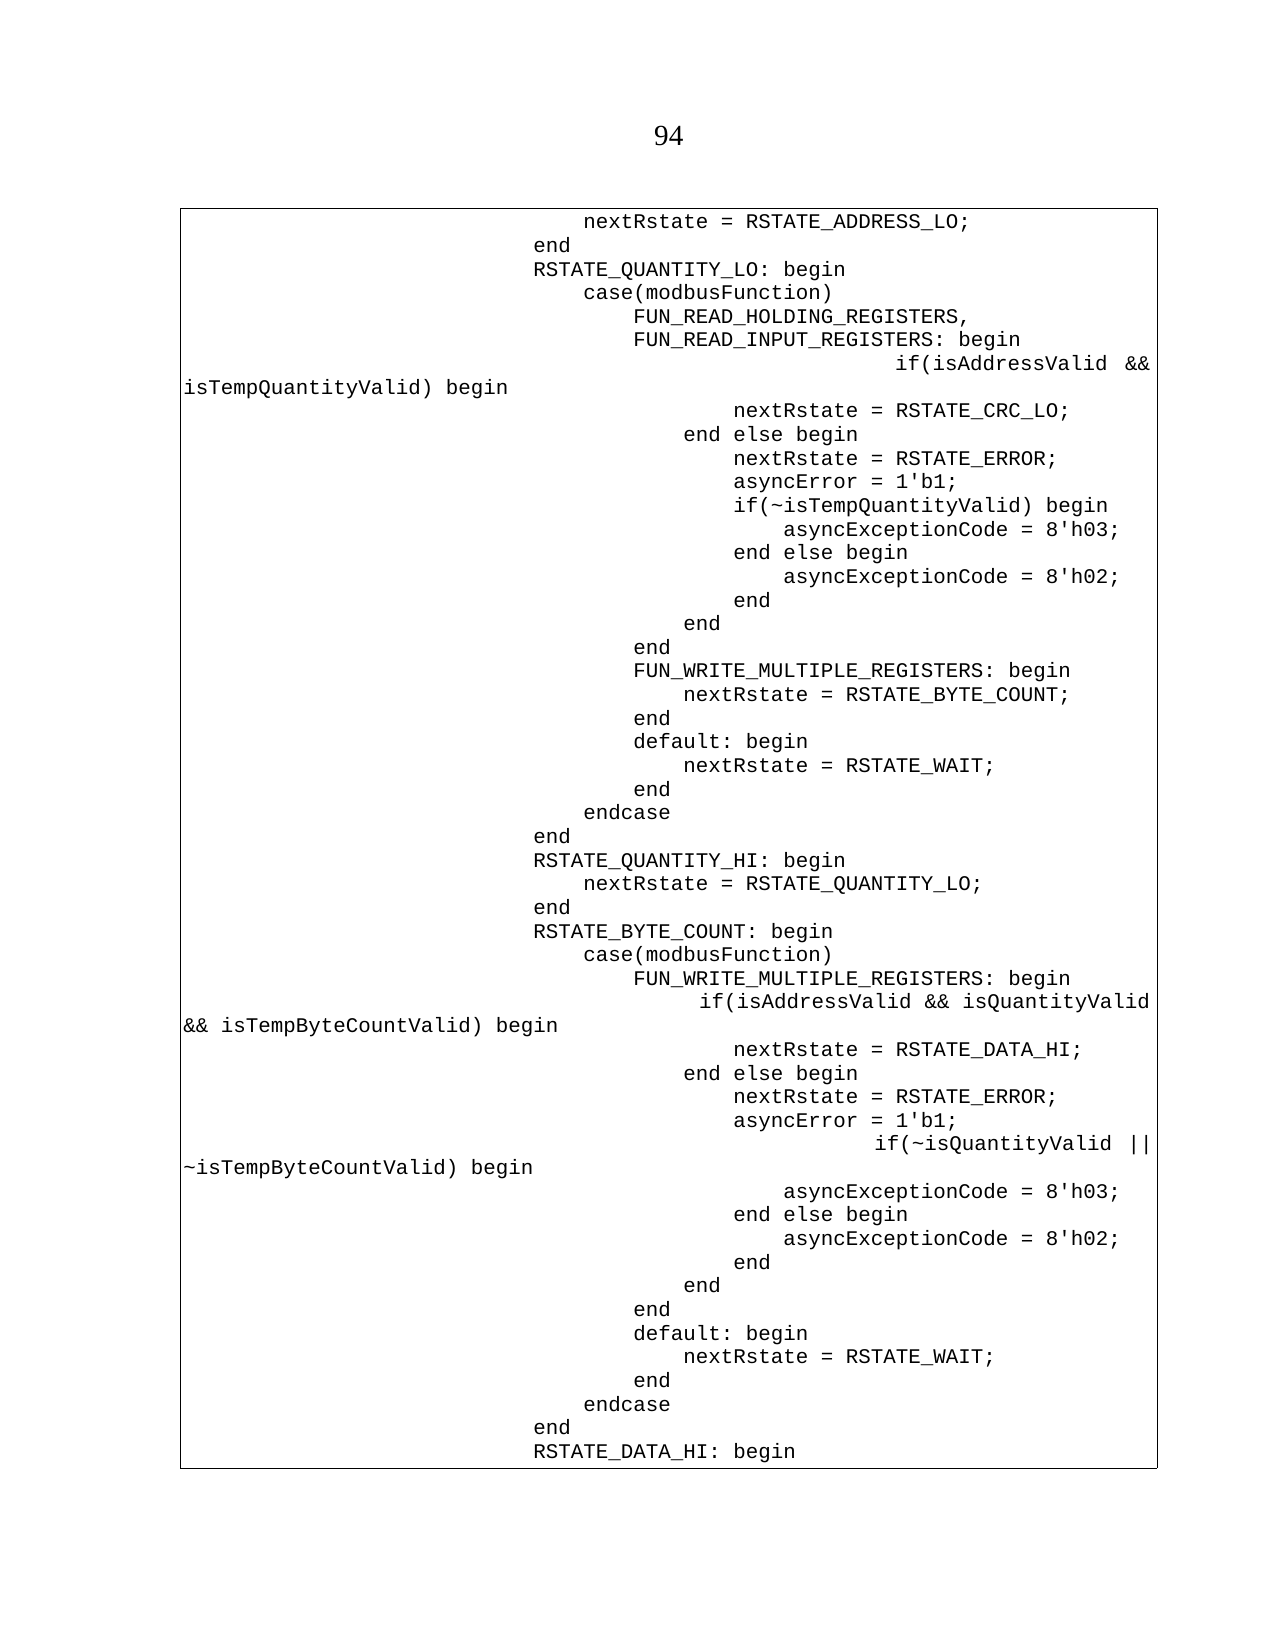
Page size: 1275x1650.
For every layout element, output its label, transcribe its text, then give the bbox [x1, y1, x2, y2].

text RSTATE_QUANTITY_HI: begin [181, 847, 1157, 870]
text end [181, 1248, 1157, 1272]
text FUN_WRITE_MULTIPLE_REGISTERS: begin [181, 657, 1157, 681]
text end else begin [181, 421, 1157, 444]
text asyncError = 1'b1; [181, 1107, 1157, 1130]
text if(~isTempQuantityValid) begin [181, 492, 1157, 516]
text nextRstate = RSTATE_ADDRESS_LO; [181, 209, 1157, 232]
text end else begin [181, 539, 1157, 563]
text end [181, 1296, 1157, 1319]
text RSTATE_QUANTITY_LO: begin [181, 255, 1157, 279]
text end [181, 776, 1157, 799]
text end [181, 586, 1157, 610]
text asyncExceptionCode = 8'h03; [181, 1178, 1157, 1201]
text nextRstate = RSTATE_CRC_LO; [181, 397, 1157, 421]
text endcase [181, 1390, 1157, 1414]
text end [181, 894, 1157, 917]
text nextRstate = RSTATE_WAIT; [181, 752, 1157, 776]
text asyncError = 1'b1; [181, 468, 1157, 492]
text case(modbusFunction) [181, 941, 1157, 965]
text nextRstate = RSTATE_ERROR; [181, 444, 1157, 468]
text RSTATE_BYTE_COUNT: begin [181, 917, 1157, 941]
text asyncExceptionCode = 8'h03; [181, 516, 1157, 539]
text end [181, 823, 1157, 847]
text asyncExceptionCode = 8'h02; [181, 563, 1157, 586]
text end [181, 1272, 1157, 1296]
text RSTATE_DATA_HI: begin [181, 1438, 1157, 1468]
text if(isAddressValid && isQuantityValid && isTempByteCountValid) begin [181, 988, 1157, 1036]
text nextRstate = RSTATE_DATA_HI; [181, 1036, 1157, 1059]
text if(isAddressValid && isTempQuantityValid) begin [181, 350, 1157, 397]
text nextRstate = RSTATE_WAIT; [181, 1343, 1157, 1367]
text default: begin [181, 728, 1157, 752]
text FUN_READ_INPUT_REGISTERS: begin [181, 326, 1157, 350]
text case(modbusFunction) [181, 279, 1157, 303]
text FUN_READ_HOLDING_REGISTERS, [181, 303, 1157, 326]
text FUN_WRITE_MULTIPLE_REGISTERS: begin [181, 965, 1157, 988]
text endcase [181, 799, 1157, 823]
text if(~isQuantityValid || ~isTempByteCountValid) begin [181, 1130, 1157, 1178]
text end [181, 1414, 1157, 1438]
text nextRstate = RSTATE_QUANTITY_LO; [181, 870, 1157, 894]
text default: begin [181, 1319, 1157, 1343]
text end [181, 1367, 1157, 1390]
text end [181, 705, 1157, 728]
text end [181, 610, 1157, 634]
text nextRstate = RSTATE_ERROR; [181, 1083, 1157, 1107]
text end [181, 232, 1157, 255]
text nextRstate = RSTATE_BYTE_COUNT; [181, 681, 1157, 705]
text asyncExceptionCode = 8'h02; [181, 1225, 1157, 1248]
text end [181, 634, 1157, 657]
text end else begin [181, 1201, 1157, 1225]
text end else begin [181, 1059, 1157, 1083]
